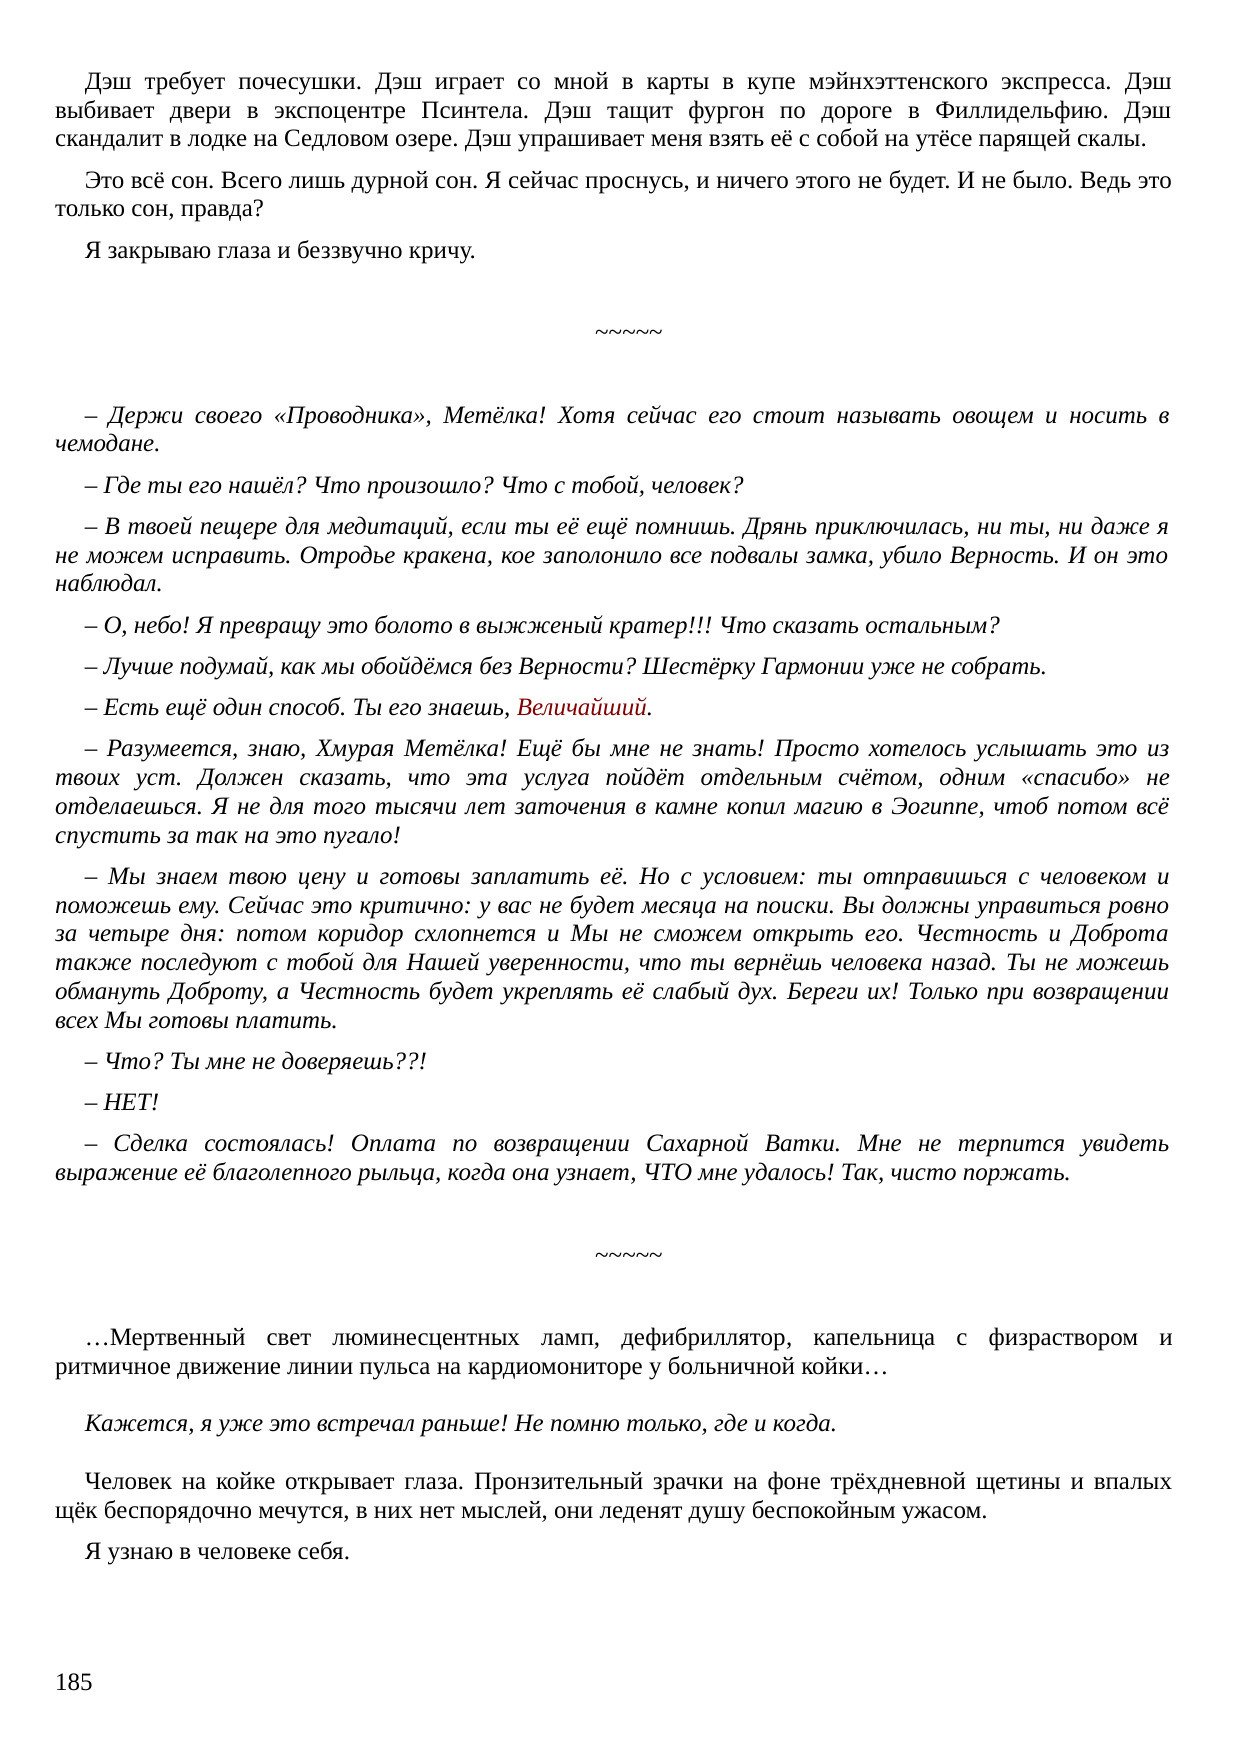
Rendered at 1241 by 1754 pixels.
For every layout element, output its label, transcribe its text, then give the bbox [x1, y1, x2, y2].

text Кажется, я уже это встречал раньше! Не помню только, где и когда. [55, 1408, 1173, 1437]
text – Где ты его нашёл? Что произошло? Что с тобой, человек? [55, 470, 1173, 498]
text – В твоей пещере для медитаций, если ты её ещё помнишь. Дрянь приключилась, ни ты, ни даже я не можем исправить. Отродье кракена, кое заполонило все подвалы замка, убило Верность. И он это наблюдал. [55, 511, 1173, 597]
text – Что? Ты мне не доверяешь??! [55, 1046, 1173, 1075]
text Я закрываю глаза и беззвучно кричу. [55, 235, 1173, 263]
text Я узнаю в человеке себя. [55, 1536, 1173, 1565]
text – Лучше подумай, как мы обойдёмся без Верности? Шестёрку Гармонии уже не собрать. [55, 651, 1173, 680]
text Дэш требует почесушки. Дэш играет со мной в карты в купе мэйнхэттенского экспресса. Дэш выбивает двери в экспоцентре Псинтела. Дэш тащит фургон по дороге в Филлидельфию. Дэш скандалит в лодке на Седловом озере. Дэш упрашивает меня взять её с собой на утёсе парящей скалы. [55, 66, 1173, 152]
text – Держи своего «Проводника», Метёлка! Хотя сейчас его стоит называть овощем и носить в чемодане. [55, 400, 1173, 457]
text Человек на койке открывает глаза. Пронзительный зрачки на фоне трёхдневной щетины и впалых щёк беспорядочно мечутся, в них нет мыслей, они леденят душу беспокойным ужасом. [55, 1466, 1173, 1523]
text – О, небо! Я превращу это болото в выжженый кратер!!! Что сказать остальным? [55, 610, 1173, 638]
text – Есть ещё один способ. Ты его знаешь, Величайший. [55, 692, 1173, 721]
text …Мертвенный свет люминесцентных ламп, дефибриллятор, капельница с физраствором и ритмичное движение линии пульса на кардиомониторе у больничной койки… [55, 1322, 1173, 1380]
text ~~~~~ [55, 1240, 1173, 1268]
text ~~~~~ [55, 317, 1173, 346]
text Это всё сон. Всего лишь дурной сон. Я сейчас проснусь, и ничего этого не будет. И не было. Ведь это только сон, правда? [55, 165, 1173, 222]
text – Мы знаем твою цену и готовы заплатить её. Но с условием: ты отправишься с человеком и поможешь ему. Сейчас это критично: у вас не будет месяца на поиски. Вы должны управиться ровно за четыре дня: потом коридор схлопнется и Мы не сможем открыть его. Честность и Доброта также последуют с тобой для Нашей уверенности, что ты вернёшь человека назад. Ты не можешь обмануть Доброту, а Честность будет укреплять её слабый дух. Береги их! Только при возвращении всех Мы готовы платить. [55, 861, 1173, 1033]
text – НЕТ! [55, 1087, 1173, 1116]
text – Сделка состоялась! Оплата по возвращении Сахарной Ватки. Мне не терпится увидеть выражение её благолепного рыльца, когда она узнает, ЧТО мне удалось! Так, чисто поржать. [55, 1128, 1173, 1186]
text – Разумеется, знаю, Хмурая Метёлка! Ещё бы мне не знать! Просто хотелось услышать это из твоих уст. Должен сказать, что эта услуга пойдёт отдельным счётом, одним «спасибо» не отделаешься. Я не для того тысячи лет заточения в камне копил магию в Эогиппе, чтоб потом всё спустить за так на это пугало! [55, 733, 1173, 848]
